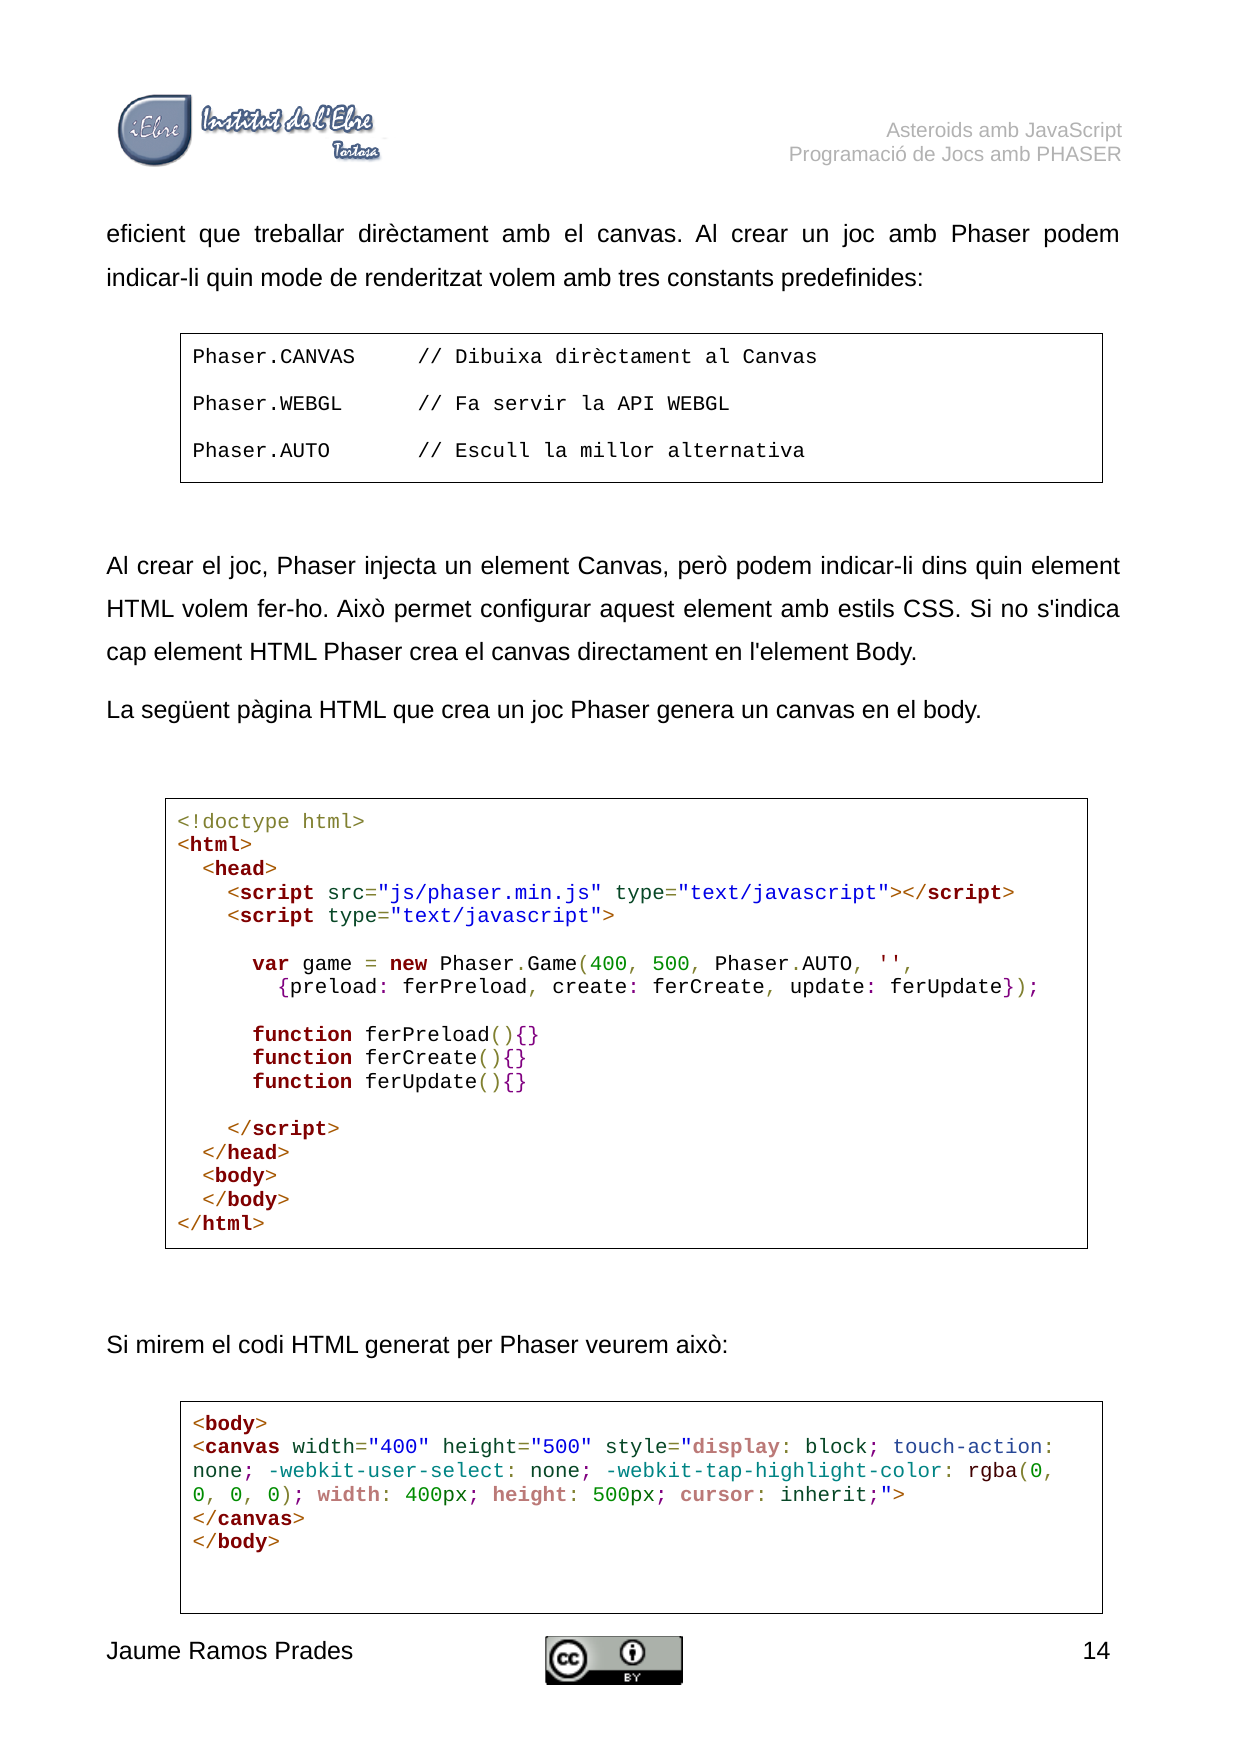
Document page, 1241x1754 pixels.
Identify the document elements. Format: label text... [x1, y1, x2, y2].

text La següent pàgina HTML que crea un joc Phaser genera un canvas en el body. [106, 695, 1122, 724]
text eficient que treballar dirèctament amb el canvas. Al crear un joc amb Phaser podem indicar-li quin mode de renderitzat volem amb tres constants predefinides: [106, 219, 1122, 291]
text Si mirem el codi HTML generat per Phaser veurem això: [106, 1330, 1122, 1359]
picture [106, 79, 397, 181]
picture [545, 1636, 683, 1685]
text Al crear el joc, Phaser injecta un element Canvas, però podem indicar-li dins quin element HTML volem fer-ho. Això permet configurar aquest element amb estils CSS. Si no s'indica cap element HTML Phaser crea el canvas directament en l'element Body. [106, 551, 1122, 666]
